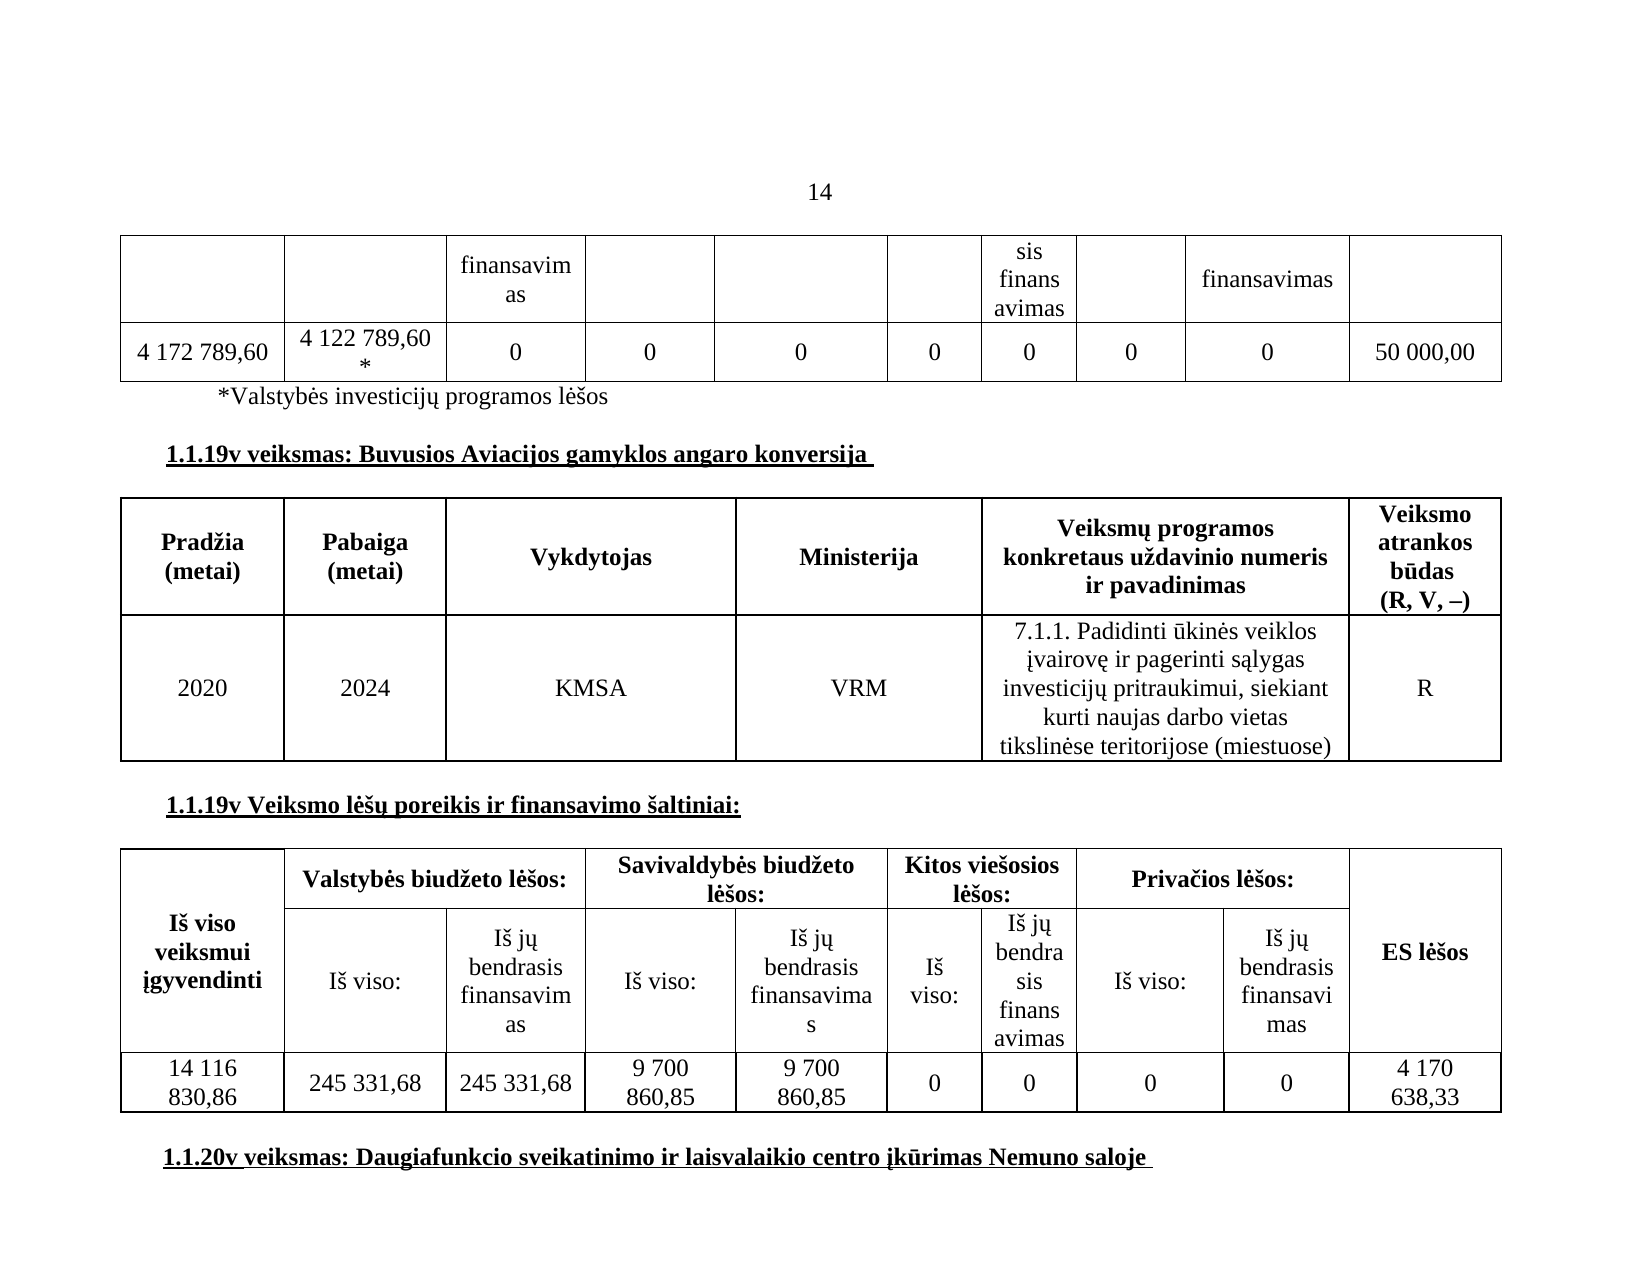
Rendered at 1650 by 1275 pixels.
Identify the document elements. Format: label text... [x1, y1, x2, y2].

table_cell Kitos viešosios lėšos: [888, 849, 1076, 907]
table_cell 0 [982, 323, 1076, 381]
table_cell [1504, 848, 1521, 907]
table_cell [791, 468, 965, 497]
table_cell [1504, 1111, 1521, 1199]
table_cell [1186, 819, 1254, 848]
table_cell 1.1.20v veiksmas: Daugiafunkcio sveikatinimo ir laisvalaikio centro įkūrimas Nemuno saloje [118, 1111, 1349, 1199]
table_cell [154, 819, 284, 848]
table_cell Pradžia (metai) [122, 499, 283, 614]
table_cell [1504, 819, 1521, 848]
table_cell [1429, 468, 1453, 497]
table_cell sis finansavimas [982, 236, 1076, 322]
table_cell [121, 819, 154, 848]
table_cell VRM [737, 616, 981, 759]
table_cell [1349, 762, 1501, 819]
table_cell Iš viso: [586, 909, 735, 1052]
table_cell [121, 468, 154, 497]
table_cell [766, 468, 791, 497]
table_cell [1077, 236, 1185, 322]
table_cell [791, 819, 965, 848]
table_cell Vykdytojas [447, 499, 735, 614]
table_cell *Valstybės investicijų programos lėšos 1.1.19v veiksmas: Buvusios Aviacijos gamyklos angaro konversija [154, 382, 1501, 468]
table_cell Iš viso: [285, 909, 446, 1052]
table_cell [1350, 236, 1501, 322]
table_cell [1497, 819, 1501, 848]
table_cell 0 [586, 323, 714, 381]
table_cell [766, 819, 791, 848]
table_cell 0 [1078, 1053, 1223, 1111]
table_cell finansavimas [447, 236, 585, 322]
table_cell 4 172 789,60 [121, 323, 284, 381]
table_cell Iš jų bendrasis finansavimas [982, 909, 1076, 1052]
table_cell [715, 236, 887, 322]
table_cell [965, 468, 989, 497]
table_cell 2024 [285, 616, 445, 759]
table_cell [1254, 819, 1429, 848]
table_cell Savivaldybės biudžeto lėšos: [586, 849, 887, 907]
table_cell [503, 819, 642, 848]
table_cell Pabaiga (metai) [285, 499, 445, 614]
table_cell 4 122 789,60* [285, 323, 446, 381]
table_cell [1429, 819, 1453, 848]
table_cell 50 000,00 [1350, 323, 1501, 381]
table_cell [1504, 1052, 1521, 1111]
table_cell Iš viso: [888, 909, 981, 1052]
table_cell ES lėšos [1350, 849, 1501, 1052]
table_cell [989, 819, 1077, 848]
table_cell Privačios lėšos: [1077, 849, 1349, 907]
table_cell [989, 468, 1077, 497]
table_cell [1456, 819, 1497, 848]
table_cell [888, 236, 981, 322]
table_cell [446, 468, 502, 497]
table_cell Iš jų bendrasis finansavimas [1224, 909, 1349, 1052]
table_cell 0 [888, 1053, 981, 1111]
table_cell 7.1.1. Padidinti ūkinės veiklos įvairovę ir pagerinti sąlygas investicijų pritraukimui, siekiant kurti naujas darbo vietas tikslinėse teritorijose (miestuose) [983, 616, 1348, 759]
table_cell [1077, 819, 1186, 848]
table_cell Iš jų bendrasis finansavimas [447, 909, 585, 1052]
table_cell [284, 468, 446, 497]
table_cell 14 116 830,86 [122, 1053, 283, 1111]
table_cell 245 331,68 [285, 1053, 445, 1111]
table_cell [1456, 468, 1497, 497]
table_cell [1504, 614, 1521, 759]
table_cell [503, 468, 642, 497]
table_cell [446, 819, 502, 848]
table_cell R [1350, 616, 1500, 759]
table_cell Iš jų bendrasis finansavimas [736, 909, 887, 1052]
table_cell [1504, 468, 1521, 497]
table_cell [1504, 908, 1521, 1052]
table_cell 9 700 860,85 [737, 1053, 886, 1111]
table_cell [1497, 1113, 1501, 1199]
table_cell [1351, 1113, 1429, 1199]
table_cell 2020 [122, 616, 283, 759]
table_cell [121, 762, 154, 819]
table_cell 4 170 638,33 [1350, 1053, 1500, 1111]
table_cell KMSA [447, 616, 735, 759]
table_cell 9 700 860,85 [586, 1053, 735, 1111]
table_cell Ministerija [737, 499, 981, 614]
table_cell [965, 819, 989, 848]
table_cell 245 331,68 [447, 1053, 584, 1111]
table_cell [1504, 381, 1521, 468]
table_cell [1504, 760, 1521, 819]
table_cell [284, 819, 446, 848]
table_cell [1186, 468, 1254, 497]
table_cell [121, 236, 284, 322]
table_cell [1504, 322, 1521, 381]
table_cell 0 [715, 323, 887, 381]
table_cell 0 [447, 323, 585, 381]
table_cell [1504, 497, 1521, 614]
table_cell 0 [1077, 323, 1185, 381]
table_cell [586, 236, 714, 322]
table_cell [1497, 468, 1501, 497]
table_cell [642, 468, 766, 497]
table_cell finansavimas [1186, 236, 1349, 322]
table_cell 0 [983, 1053, 1076, 1111]
table_cell 0 [888, 323, 981, 381]
table_cell [1077, 468, 1186, 497]
table_cell 0 [1225, 1053, 1348, 1111]
table_cell [1504, 235, 1521, 322]
table_cell [1429, 1113, 1453, 1199]
table_cell [285, 236, 446, 322]
table_cell 1.1.19v Veiksmo lėšų poreikis ir finansavimo šaltiniai: [154, 762, 1349, 819]
table_cell [1456, 1113, 1497, 1199]
table_cell [121, 382, 154, 468]
table_cell Veiksmo atrankos būdas (R, V, –) [1350, 499, 1500, 614]
table_cell [1254, 468, 1429, 497]
table_cell 0 [1186, 323, 1349, 381]
table_cell Valstybės biudžeto lėšos: [285, 849, 585, 907]
table_cell [642, 819, 766, 848]
table_cell [154, 468, 284, 497]
table_cell Iš viso: [1077, 909, 1223, 1052]
table_cell Veiksmų programos konkretaus uždavinio numeris ir pavadinimas [983, 499, 1348, 614]
table_cell Iš viso veiksmui įgyvendinti [121, 850, 284, 1052]
